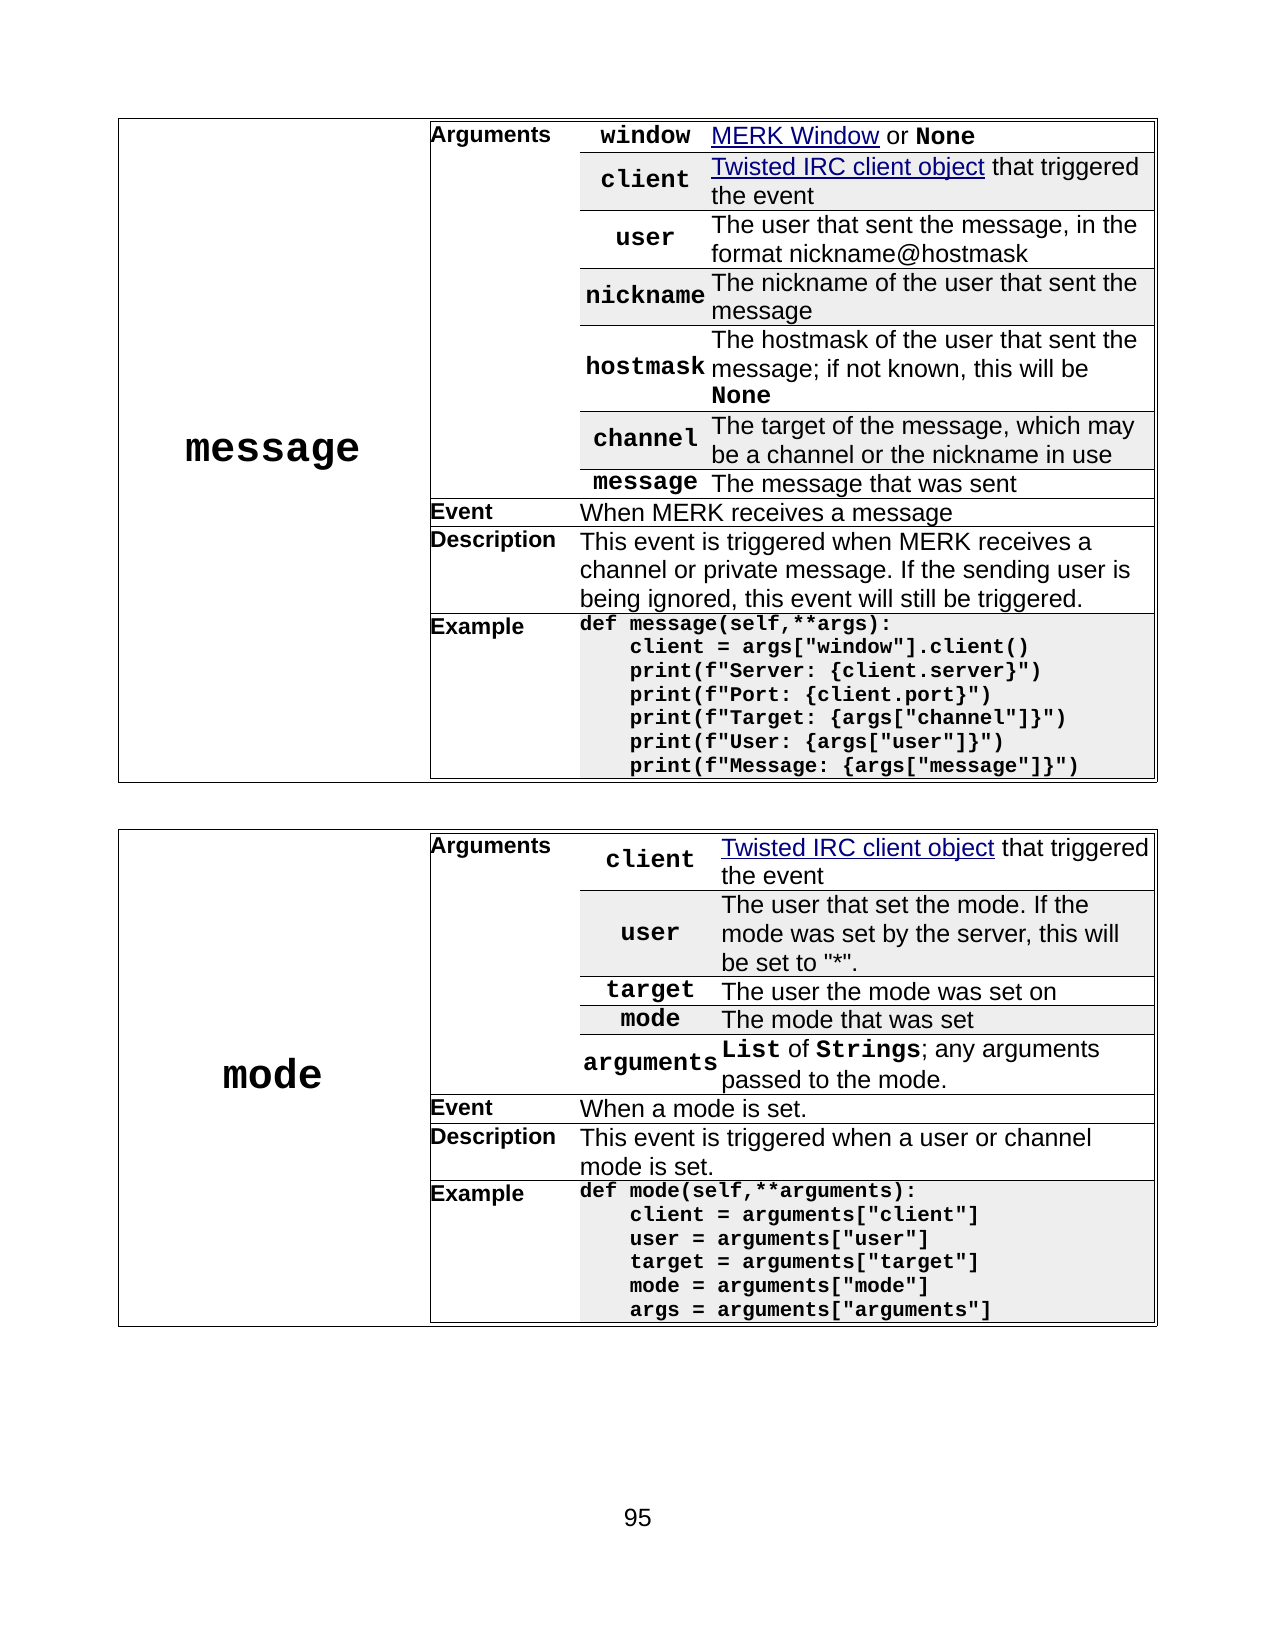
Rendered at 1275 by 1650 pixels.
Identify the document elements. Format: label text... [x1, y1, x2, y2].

table_header Twisted IRC client object that triggered the event [721, 834, 1154, 890]
table_header message [119, 119, 427, 782]
table_cell target [580, 977, 721, 1005]
table_cell user [580, 891, 721, 976]
table_cell The message that was sent [711, 470, 1154, 497]
table_cell Example [431, 614, 579, 778]
table_cell def message(self,**args): client = args["window"].client() print(f"Server: {client.server}") print(f"Port: {client.port}") print(f"Target: {args["channel"]}") print(f"User: {args["user"]}") print(f"Message: {args["message"]}") [580, 614, 1154, 778]
table_header [427, 830, 1157, 1326]
table_header MERK Window or None [711, 122, 1154, 152]
table_cell This event is triggered when a user or channel mode is set. [580, 1124, 1154, 1180]
table_cell The hostmask of the user that sent the message; if not known, this will be None [711, 326, 1154, 411]
table_cell List of Strings; any arguments passed to the mode. [721, 1035, 1154, 1094]
table_cell When a mode is set. [580, 1095, 1154, 1123]
table_cell mode [580, 1006, 721, 1034]
table_cell The target of the message, which may be a channel or the nickname in use [711, 412, 1154, 469]
table_cell This event is triggered when MERK receives a channel or private message. If the sending user is being ignored, this event will still be triggered. [580, 527, 1154, 613]
table_cell Example [431, 1181, 579, 1322]
table_header mode [119, 830, 427, 1326]
table_cell def mode(self,**arguments): client = arguments["client"] user = arguments["user"] target = arguments["target"] mode = arguments["mode"] args = arguments["arguments"] [580, 1181, 1154, 1322]
table_cell The user that sent the message, in the format nickname@hostmask [711, 211, 1154, 267]
table_cell Event [431, 1095, 579, 1123]
table_cell When MERK receives a message [580, 499, 1154, 526]
table_cell user [580, 211, 711, 267]
table_cell client [580, 153, 711, 210]
table_header Arguments [431, 122, 579, 497]
table_header client [580, 834, 721, 890]
table_cell The user the mode was set on [721, 977, 1154, 1005]
table_cell Event [431, 499, 579, 526]
table_cell hostmask [580, 326, 711, 411]
table_cell The user that set the mode. If the mode was set by the server, this will be set to "*". [721, 891, 1154, 976]
table_cell channel [580, 412, 711, 469]
table_header window [580, 122, 711, 152]
table_header [427, 119, 1157, 782]
table_cell nickname [580, 269, 711, 325]
table_cell The nickname of the user that sent the message [711, 269, 1154, 325]
table_cell Description [431, 1124, 579, 1180]
table_cell Description [431, 527, 579, 613]
table_cell The mode that was set [721, 1006, 1154, 1034]
table_header Arguments [431, 834, 579, 1094]
table_cell arguments [580, 1035, 721, 1094]
table_cell Twisted IRC client object that triggered the event [711, 153, 1154, 210]
table_cell message [580, 470, 711, 497]
